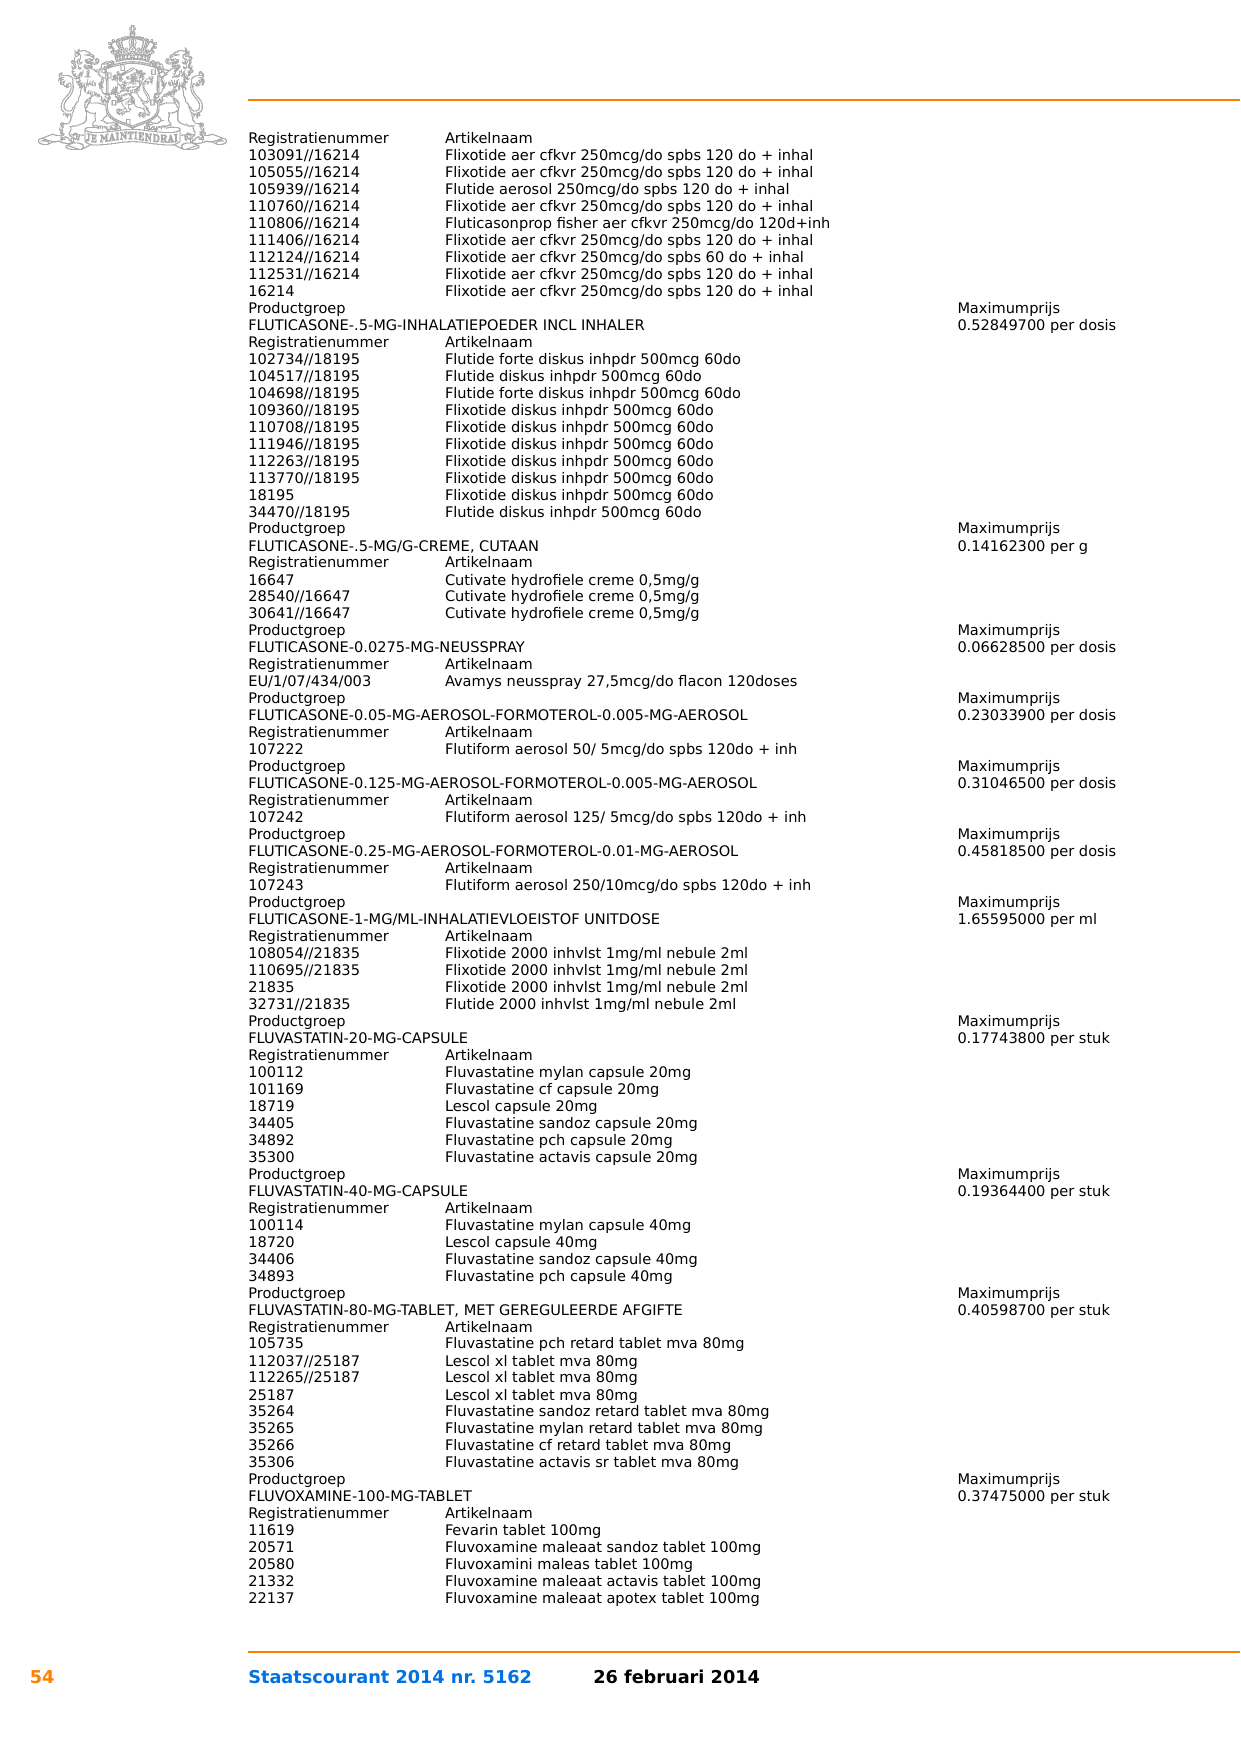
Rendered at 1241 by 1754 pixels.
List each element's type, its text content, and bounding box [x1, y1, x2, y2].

table_cell Fluvastatine cf capsule 20mg [439, 1081, 951, 1098]
table_cell Lescol xl tablet mva 80mg [439, 1386, 951, 1403]
table_cell [951, 283, 1163, 300]
table_cell [951, 1098, 1163, 1115]
table_cell [951, 1522, 1163, 1539]
table_cell Productgroep [248, 826, 439, 843]
table_cell [951, 486, 1163, 503]
table_cell [951, 402, 1163, 418]
table_cell Avamys neusspray 27,5mcg/do flacon 120doses [439, 673, 951, 690]
table_cell Flutide aerosol 250mcg/do spbs 120 do + inhal [439, 181, 951, 198]
table_cell [951, 419, 1163, 436]
table_cell Artikelnaam [439, 928, 951, 945]
table_cell Maximumprijs [951, 520, 1163, 537]
table_cell Fluvastatine mylan capsule 20mg [439, 1064, 951, 1081]
table_cell Lescol capsule 20mg [439, 1098, 951, 1115]
table_cell 34893 [248, 1268, 439, 1284]
table_cell 28540//16647 [248, 588, 439, 605]
table_cell Lescol xl tablet mva 80mg [439, 1353, 951, 1369]
table_cell 111406//16214 [248, 232, 439, 249]
table_cell 112124//16214 [248, 249, 439, 266]
table_cell Registratienummer [248, 1200, 439, 1217]
table_cell Registratienummer [248, 334, 439, 351]
table_cell FLUVASTATIN-40-MG-CAPSULE [248, 1183, 951, 1199]
table_cell Flixotide diskus inhpdr 500mcg 60do [439, 419, 951, 436]
table_cell 107243 [248, 877, 439, 894]
table_cell Flixotide diskus inhpdr 500mcg 60do [439, 453, 951, 469]
table_cell 101169 [248, 1081, 439, 1098]
table_cell [951, 673, 1163, 690]
table_cell Flixotide aer cfkvr 250mcg/do spbs 120 do + inhal [439, 266, 951, 283]
table_cell [951, 571, 1163, 588]
table_cell 0.06628500 per dosis [951, 639, 1163, 656]
table_cell 111946//18195 [248, 436, 439, 452]
table_cell [951, 1590, 1163, 1607]
table_cell 35265 [248, 1420, 439, 1437]
table_cell [951, 860, 1163, 877]
table_cell 0.14162300 per g [951, 538, 1163, 554]
table_cell [439, 1013, 951, 1030]
picture [38, 25, 227, 150]
table_cell [951, 1064, 1163, 1081]
table_cell Productgroep [248, 690, 439, 707]
table_cell Maximumprijs [951, 1471, 1163, 1488]
table_cell Flixotide aer cfkvr 250mcg/do spbs 120 do + inhal [439, 283, 951, 300]
table_cell [951, 877, 1163, 894]
table_cell 0.17743800 per stuk [951, 1030, 1163, 1047]
table_cell 0.31046500 per dosis [951, 775, 1163, 792]
table_cell 34405 [248, 1115, 439, 1132]
table_cell FLUTICASONE-0.05-MG-AEROSOL-FORMOTEROL-0.005-MG-AEROSOL [248, 707, 951, 724]
table_cell 100112 [248, 1064, 439, 1081]
table_cell 0.40598700 per stuk [951, 1301, 1163, 1318]
table_cell FLUTICASONE-1-MG/ML-INHALATIEVLOEISTOF UNITDOSE [248, 911, 951, 928]
table_cell 21835 [248, 979, 439, 996]
table_cell [951, 1420, 1163, 1437]
table_cell [951, 1505, 1163, 1522]
table_cell [951, 996, 1163, 1013]
table_cell Registratienummer [248, 554, 439, 571]
table_cell Artikelnaam [439, 724, 951, 741]
table_cell Productgroep [248, 1285, 439, 1301]
table_cell [951, 1437, 1163, 1454]
table_cell [439, 894, 951, 911]
table_cell [951, 164, 1163, 181]
table_cell 18720 [248, 1234, 439, 1251]
table_cell Fluvoxamine maleaat actavis tablet 100mg [439, 1573, 951, 1590]
table_cell [951, 1132, 1163, 1149]
table_cell Productgroep [248, 622, 439, 639]
table_cell Flixotide 2000 inhvlst 1mg/ml nebule 2ml [439, 945, 951, 962]
table_cell 21332 [248, 1573, 439, 1590]
table_cell FLUVASTATIN-20-MG-CAPSULE [248, 1030, 951, 1047]
table_cell Artikelnaam [439, 1319, 951, 1335]
table_cell Flixotide aer cfkvr 250mcg/do spbs 120 do + inhal [439, 164, 951, 181]
table_cell 20571 [248, 1539, 439, 1556]
table_cell [951, 147, 1163, 164]
table_cell [951, 928, 1163, 945]
table_cell [951, 979, 1163, 996]
table_cell 104698//18195 [248, 385, 439, 402]
table_cell Productgroep [248, 1471, 439, 1488]
table_cell [951, 1268, 1163, 1284]
table_cell [951, 1454, 1163, 1471]
table_cell 112265//25187 [248, 1369, 439, 1386]
table_cell 105735 [248, 1335, 439, 1352]
table_cell 35306 [248, 1454, 439, 1471]
table_cell [951, 266, 1163, 283]
table_cell 0.37475000 per stuk [951, 1488, 1163, 1505]
table_cell [951, 368, 1163, 384]
table_cell [951, 588, 1163, 605]
table_cell 18195 [248, 486, 439, 503]
table_cell Fluvastatine mylan capsule 40mg [439, 1217, 951, 1233]
table_cell 11619 [248, 1522, 439, 1539]
table_cell [951, 1573, 1163, 1590]
table_cell 22137 [248, 1590, 439, 1607]
table_cell [439, 300, 951, 317]
table_cell Fluvastatine sandoz capsule 20mg [439, 1115, 951, 1132]
table_cell [951, 962, 1163, 979]
table_cell Maximumprijs [951, 1285, 1163, 1301]
table_cell Flixotide aer cfkvr 250mcg/do spbs 120 do + inhal [439, 147, 951, 164]
table_cell Artikelnaam [439, 860, 951, 877]
table_cell Registratienummer [248, 792, 439, 809]
table_cell Flutide forte diskus inhpdr 500mcg 60do [439, 385, 951, 402]
table_cell [951, 1047, 1163, 1064]
table_cell 34470//18195 [248, 504, 439, 520]
table_cell Cutivate hydrofiele creme 0,5mg/g [439, 605, 951, 622]
table_cell Maximumprijs [951, 1166, 1163, 1183]
table_cell Flutiform aerosol 50/ 5mcg/do spbs 120do + inh [439, 741, 951, 758]
table_cell [951, 351, 1163, 368]
table_cell FLUTICASONE-0.125-MG-AEROSOL-FORMOTEROL-0.005-MG-AEROSOL [248, 775, 951, 792]
table_cell Flutide diskus inhpdr 500mcg 60do [439, 368, 951, 384]
table_cell 108054//21835 [248, 945, 439, 962]
table_cell Flutide 2000 inhvlst 1mg/ml nebule 2ml [439, 996, 951, 1013]
table_cell [951, 1217, 1163, 1233]
table_cell Artikelnaam [439, 334, 951, 351]
table_cell [951, 334, 1163, 351]
table_cell [951, 181, 1163, 198]
table_cell Fluvastatine cf retard tablet mva 80mg [439, 1437, 951, 1454]
table_cell [951, 809, 1163, 826]
table_cell Artikelnaam [439, 1047, 951, 1064]
table_cell [439, 1471, 951, 1488]
table_cell [951, 724, 1163, 741]
table_cell [951, 232, 1163, 249]
table_cell [951, 249, 1163, 266]
table_cell [951, 1319, 1163, 1335]
table_cell 109360//18195 [248, 402, 439, 418]
table_cell Fluvastatine sandoz retard tablet mva 80mg [439, 1403, 951, 1420]
table_cell [951, 470, 1163, 486]
table_cell [951, 1251, 1163, 1267]
table_cell [951, 215, 1163, 232]
table_cell [439, 520, 951, 537]
table_cell Flixotide diskus inhpdr 500mcg 60do [439, 402, 951, 418]
table_cell Artikelnaam [439, 792, 951, 809]
table_cell 20580 [248, 1556, 439, 1573]
table_cell [951, 605, 1163, 622]
table_cell 100114 [248, 1217, 439, 1233]
table_cell Registratienummer [248, 928, 439, 945]
table_cell Maximumprijs [951, 690, 1163, 707]
table_cell [951, 1353, 1163, 1369]
table_cell Lescol xl tablet mva 80mg [439, 1369, 951, 1386]
table_cell [951, 1369, 1163, 1386]
table_cell Flutide forte diskus inhpdr 500mcg 60do [439, 351, 951, 368]
table_cell [951, 1115, 1163, 1132]
table_cell Maximumprijs [951, 622, 1163, 639]
table_cell Registratienummer [248, 1047, 439, 1064]
table_cell Flixotide aer cfkvr 250mcg/do spbs 120 do + inhal [439, 232, 951, 249]
table_cell 103091//16214 [248, 147, 439, 164]
table_cell 0.23033900 per dosis [951, 707, 1163, 724]
table_cell [951, 504, 1163, 520]
table_cell FLUTICASONE-0.0275-MG-NEUSSPRAY [248, 639, 951, 656]
table_cell Artikelnaam [439, 656, 951, 673]
table_cell FLUVASTATIN-80-MG-TABLET, MET GEREGULEERDE AFGIFTE [248, 1301, 951, 1318]
table_cell [951, 453, 1163, 469]
table_cell [439, 1285, 951, 1301]
table_cell Maximumprijs [951, 758, 1163, 775]
table_cell 16214 [248, 283, 439, 300]
table_cell [951, 1081, 1163, 1098]
table_cell 107222 [248, 741, 439, 758]
table_cell Registratienummer [248, 1319, 439, 1335]
table_cell FLUVOXAMINE-100-MG-TABLET [248, 1488, 951, 1505]
table_cell 35264 [248, 1403, 439, 1420]
table_cell [951, 385, 1163, 402]
table_cell EU/1/07/434/003 [248, 673, 439, 690]
table_cell [951, 130, 1163, 147]
table_cell Fluvastatine pch retard tablet mva 80mg [439, 1335, 951, 1352]
table_cell Flixotide aer cfkvr 250mcg/do spbs 120 do + inhal [439, 198, 951, 215]
table_cell 25187 [248, 1386, 439, 1403]
table_cell Cutivate hydrofiele creme 0,5mg/g [439, 588, 951, 605]
table_cell 113770//18195 [248, 470, 439, 486]
table_cell Registratienummer [248, 130, 439, 147]
table_cell Registratienummer [248, 656, 439, 673]
table_cell Fevarin tablet 100mg [439, 1522, 951, 1539]
table_cell [951, 1386, 1163, 1403]
table_cell [439, 758, 951, 775]
table_cell [951, 741, 1163, 758]
table_cell 104517//18195 [248, 368, 439, 384]
table_cell 107242 [248, 809, 439, 826]
table_cell 0.52849700 per dosis [951, 317, 1163, 334]
table_cell [439, 690, 951, 707]
table_cell 112263//18195 [248, 453, 439, 469]
table_cell Productgroep [248, 894, 439, 911]
table_cell Maximumprijs [951, 826, 1163, 843]
table_cell Flutide diskus inhpdr 500mcg 60do [439, 504, 951, 520]
table_cell 35300 [248, 1149, 439, 1166]
table_cell [951, 198, 1163, 215]
table_cell Productgroep [248, 1166, 439, 1183]
table_cell Artikelnaam [439, 1505, 951, 1522]
table_cell Fluticasonprop fisher aer cfkvr 250mcg/do 120d+inh [439, 215, 951, 232]
table_cell Registratienummer [248, 1505, 439, 1522]
table_cell Registratienummer [248, 860, 439, 877]
table_cell FLUTICASONE-.5-MG/G-CREME, CUTAAN [248, 538, 951, 554]
table_cell [951, 554, 1163, 571]
table_cell Maximumprijs [951, 300, 1163, 317]
table_cell [951, 945, 1163, 962]
table_cell Flixotide 2000 inhvlst 1mg/ml nebule 2ml [439, 962, 951, 979]
table_cell Fluvoxamini maleas tablet 100mg [439, 1556, 951, 1573]
table_cell Maximumprijs [951, 1013, 1163, 1030]
table_cell 112037//25187 [248, 1353, 439, 1369]
table_cell Fluvastatine sandoz capsule 40mg [439, 1251, 951, 1267]
table_cell 16647 [248, 571, 439, 588]
table_cell Flixotide aer cfkvr 250mcg/do spbs 60 do + inhal [439, 249, 951, 266]
table_cell Cutivate hydrofiele creme 0,5mg/g [439, 571, 951, 588]
table_cell Productgroep [248, 758, 439, 775]
table_cell Artikelnaam [439, 1200, 951, 1217]
table_cell Lescol capsule 40mg [439, 1234, 951, 1251]
table_cell 112531//16214 [248, 266, 439, 283]
table_cell [951, 1234, 1163, 1251]
table_cell 0.45818500 per dosis [951, 843, 1163, 860]
table_cell [439, 1166, 951, 1183]
table_cell Fluvoxamine maleaat apotex tablet 100mg [439, 1590, 951, 1607]
table_cell 110806//16214 [248, 215, 439, 232]
table_cell Artikelnaam [439, 130, 951, 147]
table_cell 32731//21835 [248, 996, 439, 1013]
table_cell Fluvastatine mylan retard tablet mva 80mg [439, 1420, 951, 1437]
table_cell Registratienummer [248, 724, 439, 741]
table_cell 34892 [248, 1132, 439, 1149]
table_cell 110708//18195 [248, 419, 439, 436]
table_cell Flixotide 2000 inhvlst 1mg/ml nebule 2ml [439, 979, 951, 996]
table_cell 30641//16647 [248, 605, 439, 622]
table_cell [951, 436, 1163, 452]
table_cell 0.19364400 per stuk [951, 1183, 1163, 1199]
table_cell [951, 792, 1163, 809]
table_cell FLUTICASONE-0.25-MG-AEROSOL-FORMOTEROL-0.01-MG-AEROSOL [248, 843, 951, 860]
table_cell 102734//18195 [248, 351, 439, 368]
table_cell Flixotide diskus inhpdr 500mcg 60do [439, 486, 951, 503]
table_cell Fluvastatine pch capsule 40mg [439, 1268, 951, 1284]
table_cell [951, 1200, 1163, 1217]
table_cell Fluvastatine actavis capsule 20mg [439, 1149, 951, 1166]
table_cell [951, 1149, 1163, 1166]
table_cell [439, 826, 951, 843]
table_cell Flixotide diskus inhpdr 500mcg 60do [439, 436, 951, 452]
table_cell Productgroep [248, 1013, 439, 1030]
table_cell [439, 622, 951, 639]
table_cell 110695//21835 [248, 962, 439, 979]
table_cell Maximumprijs [951, 894, 1163, 911]
table_cell Artikelnaam [439, 554, 951, 571]
table_cell [951, 1335, 1163, 1352]
table_cell 18719 [248, 1098, 439, 1115]
table_cell Fluvastatine actavis sr tablet mva 80mg [439, 1454, 951, 1471]
table_cell FLUTICASONE-.5-MG-INHALATIEPOEDER INCL INHALER [248, 317, 951, 334]
table_cell 110760//16214 [248, 198, 439, 215]
table_cell 35266 [248, 1437, 439, 1454]
table_cell Productgroep [248, 520, 439, 537]
table_cell Flutiform aerosol 125/ 5mcg/do spbs 120do + inh [439, 809, 951, 826]
table_cell Productgroep [248, 300, 439, 317]
table_cell Flixotide diskus inhpdr 500mcg 60do [439, 470, 951, 486]
table_cell Flutiform aerosol 250/10mcg/do spbs 120do + inh [439, 877, 951, 894]
table_cell Fluvoxamine maleaat sandoz tablet 100mg [439, 1539, 951, 1556]
table_cell 105055//16214 [248, 164, 439, 181]
table_cell [951, 656, 1163, 673]
table_cell 1.65595000 per ml [951, 911, 1163, 928]
table_cell 105939//16214 [248, 181, 439, 198]
table_cell Fluvastatine pch capsule 20mg [439, 1132, 951, 1149]
table_cell 34406 [248, 1251, 439, 1267]
table_cell [951, 1403, 1163, 1420]
table_cell [951, 1539, 1163, 1556]
table_cell [951, 1556, 1163, 1573]
